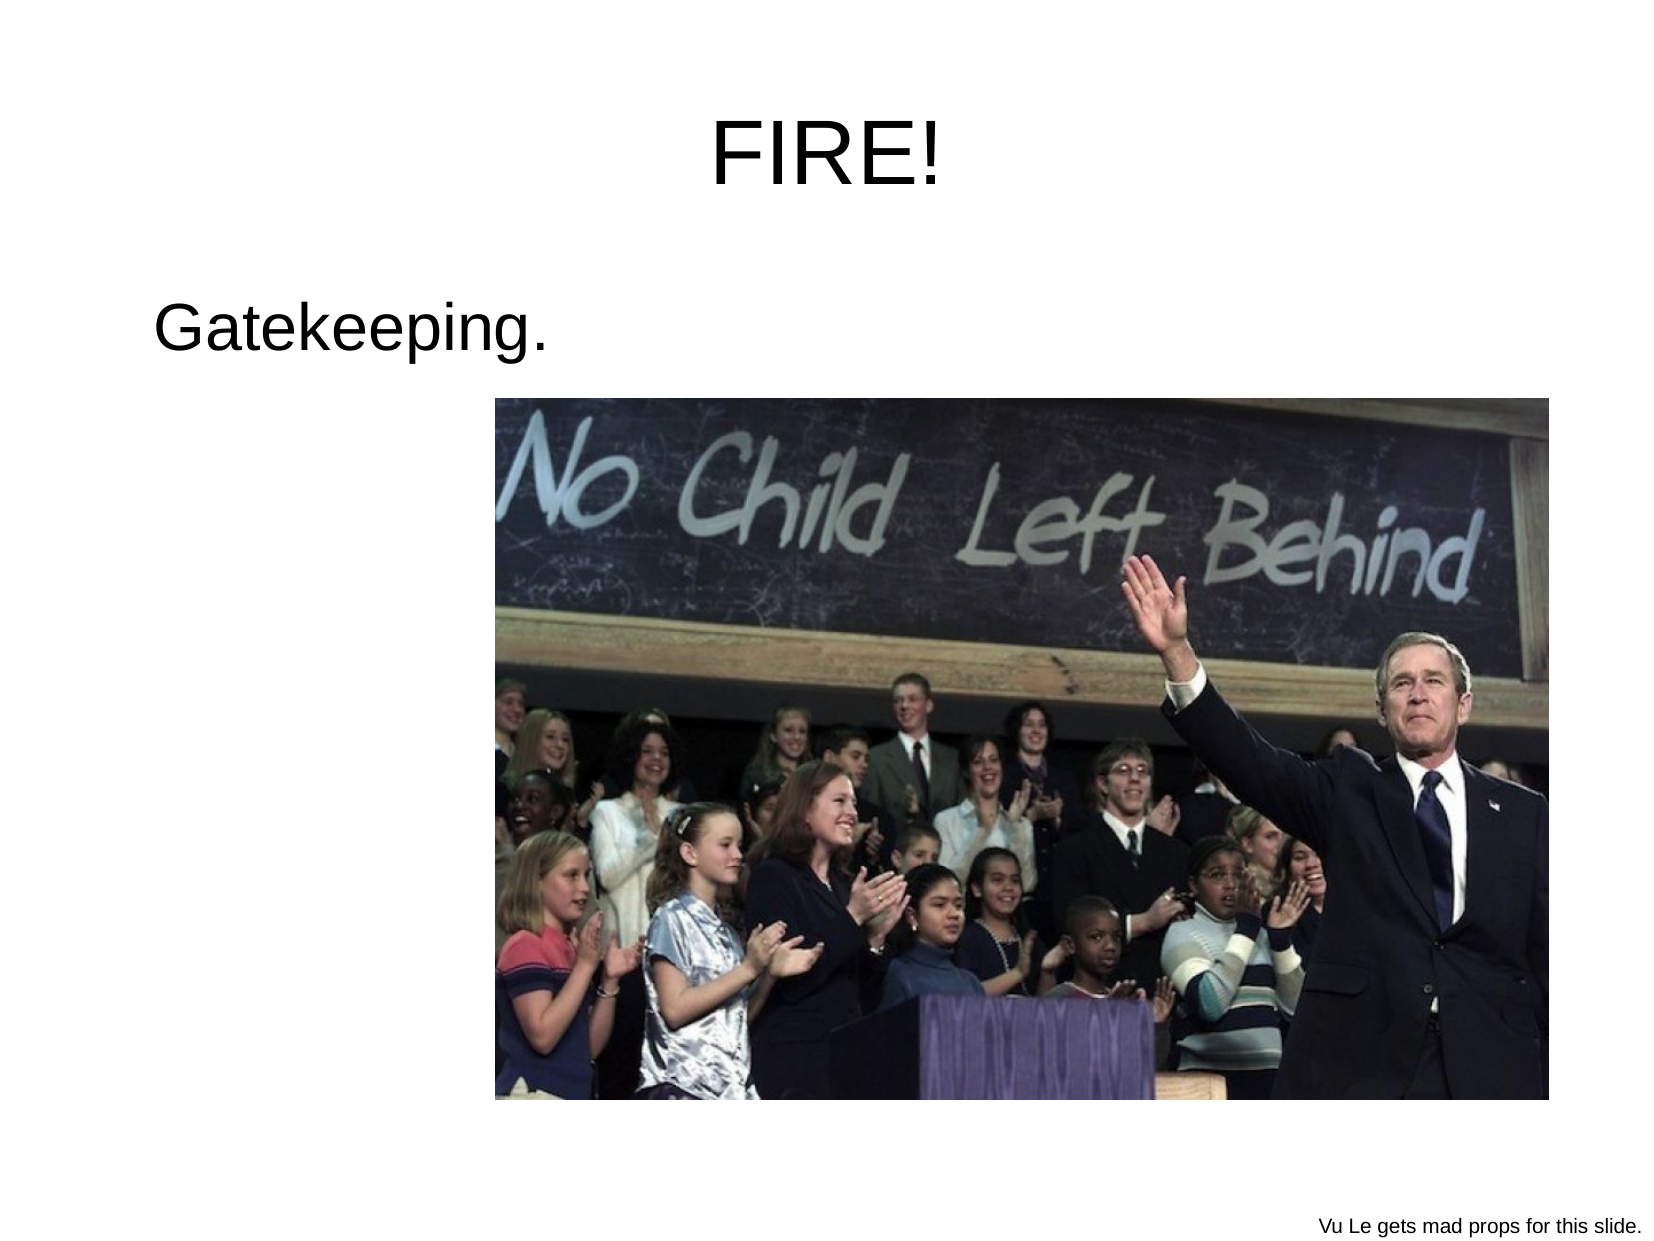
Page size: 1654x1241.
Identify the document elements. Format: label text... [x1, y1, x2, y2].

list Vu Le gets mad props for this slide. [1241, 1215, 1654, 1240]
title FIRE! [82, 49, 1571, 257]
list Gatekeeping. [82, 290, 1571, 1010]
picture [495, 1010, 1549, 1100]
